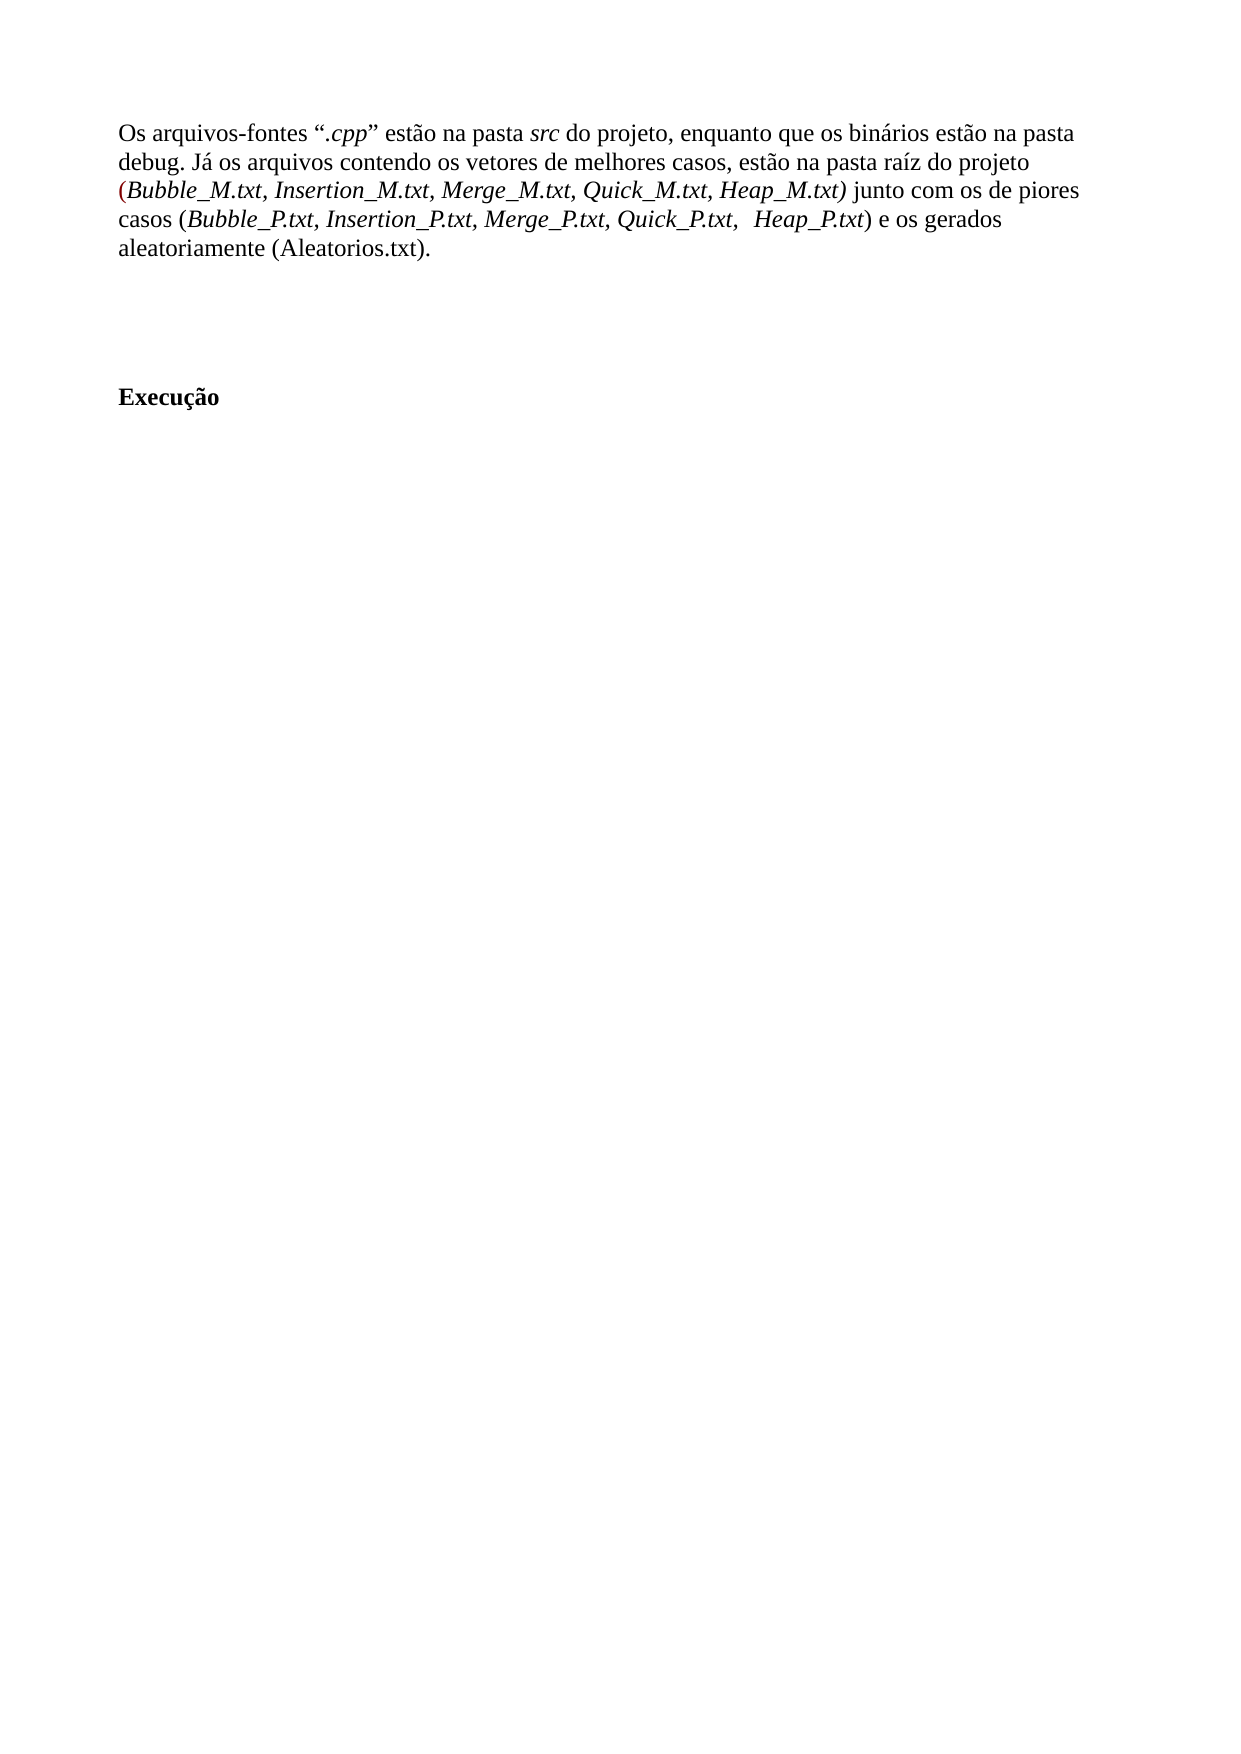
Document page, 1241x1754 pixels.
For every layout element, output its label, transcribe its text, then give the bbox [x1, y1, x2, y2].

text Os arquivos-fontes “.cpp” estão na pasta src do projeto, enquanto que os binários estão na pasta debug. Já os arquivos contendo os vetores de melhores casos, estão na pasta raíz do projeto (Bubble_M.txt, Insertion_M.txt, Merge_M.txt, Quick_M.txt, Heap_M.txt) junto com os de piores casos (Bubble_P.txt, Insertion_P.txt, Merge_P.txt, Quick_P.txt, Heap_P.txt) e os gerados aleatoriamente (Aleatorios.txt). [118, 118, 1122, 262]
subtitle Execução [118, 382, 1122, 411]
